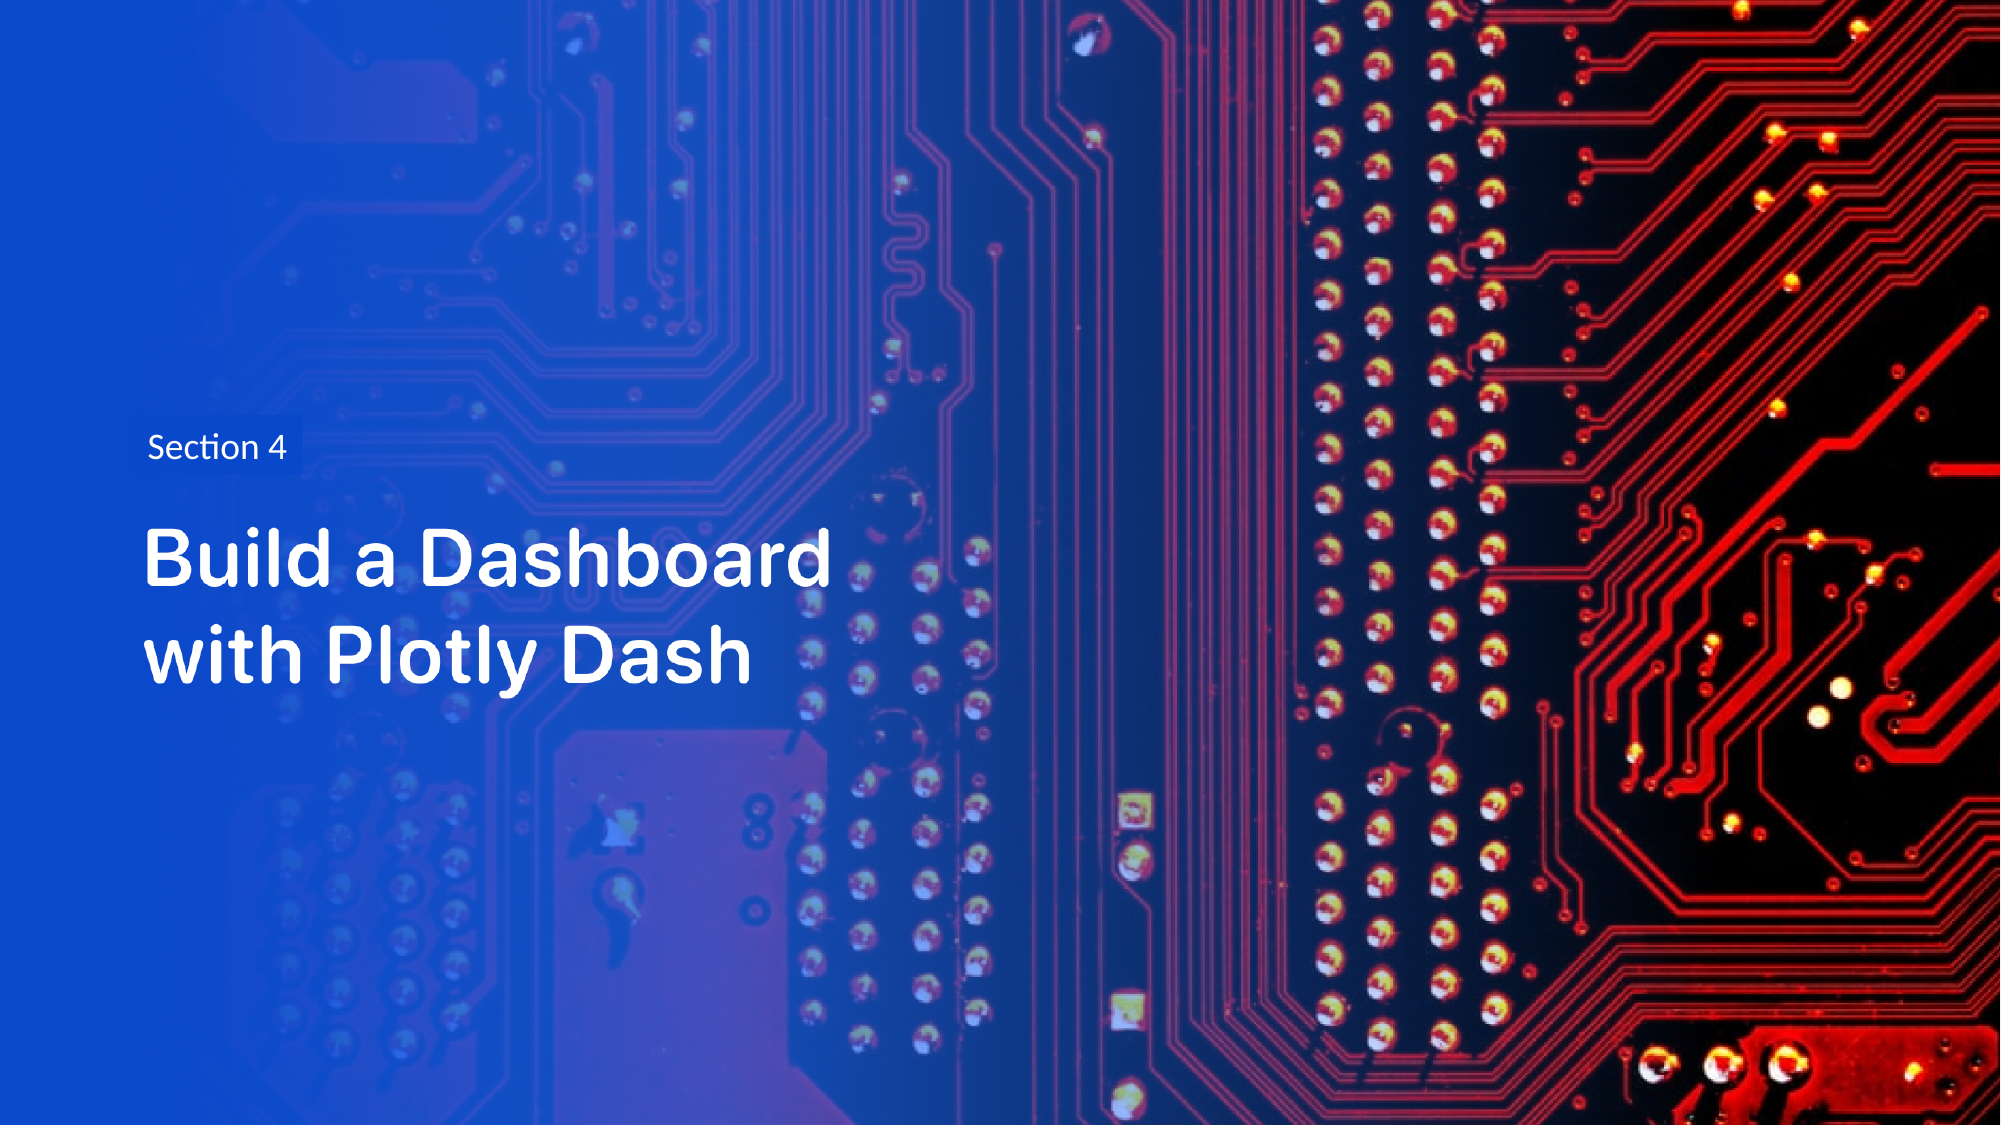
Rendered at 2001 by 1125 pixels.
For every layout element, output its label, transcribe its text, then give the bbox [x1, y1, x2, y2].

picture [0, 0, 2001, 1125]
text_box Section 4 [132, 414, 303, 475]
